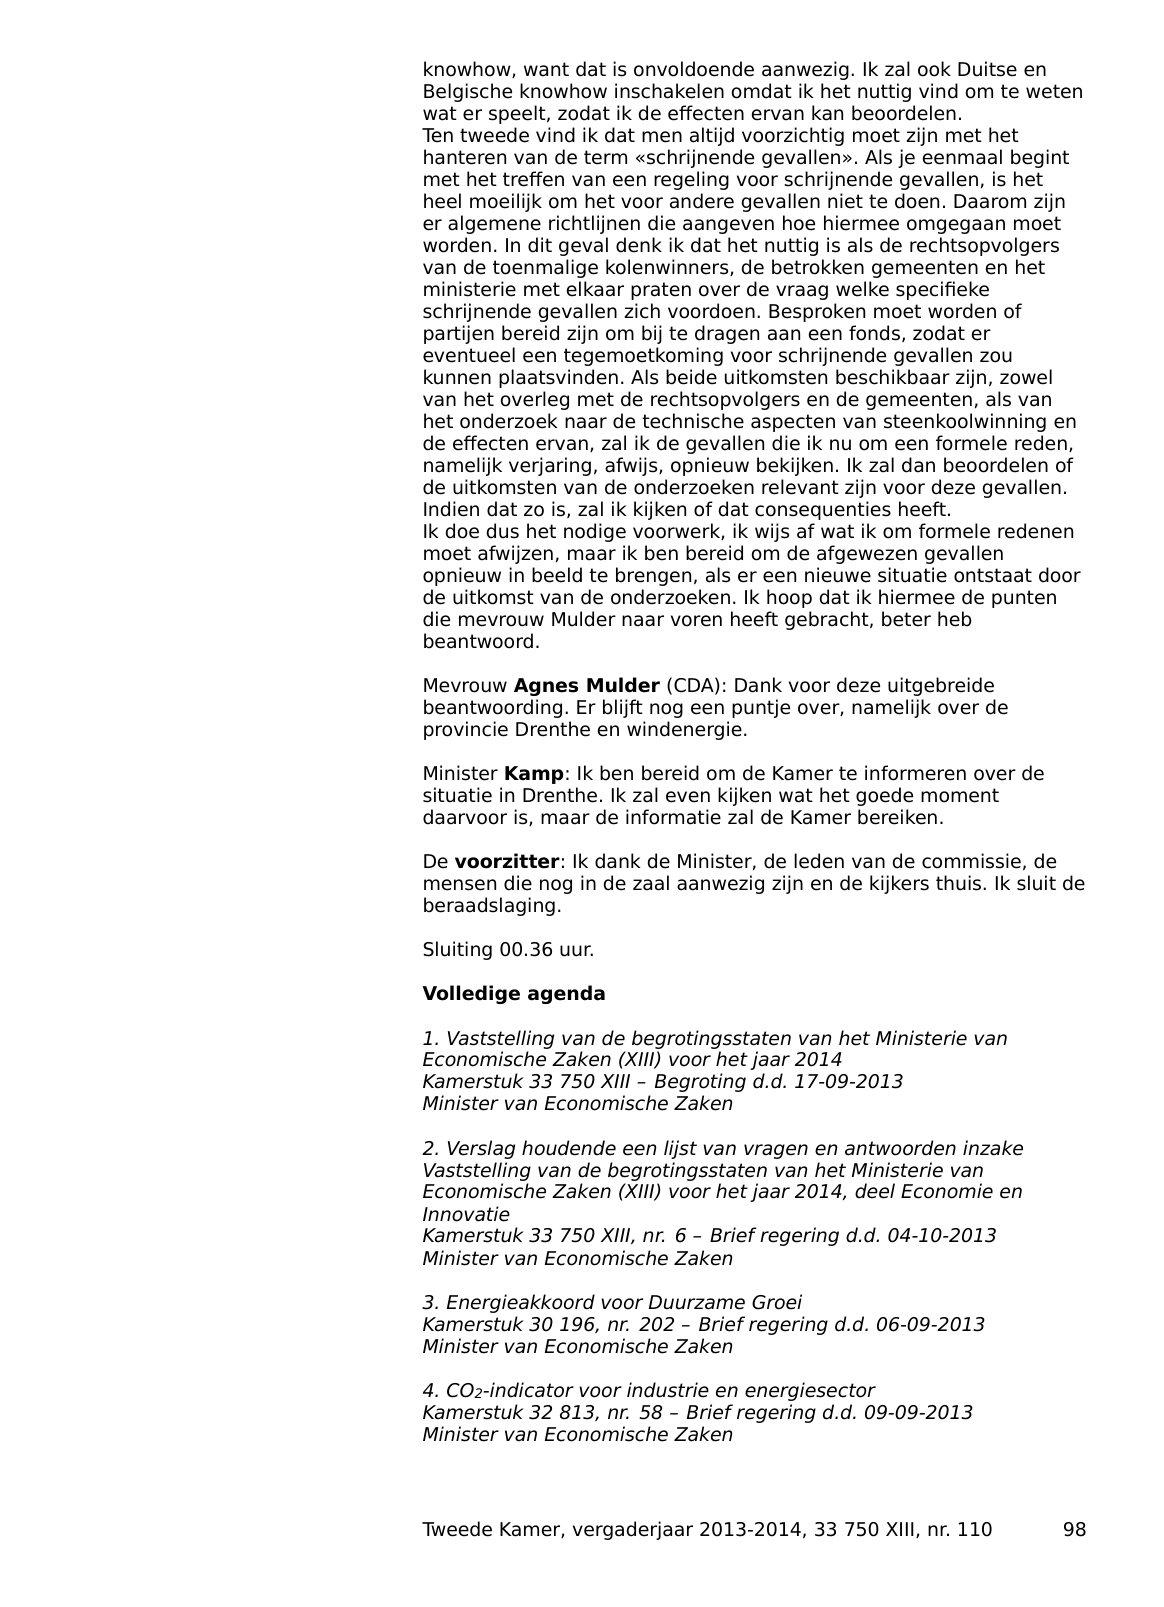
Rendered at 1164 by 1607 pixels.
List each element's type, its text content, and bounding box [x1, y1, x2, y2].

text Minister van Economische Zaken [422, 1093, 1087, 1115]
text Minister van Economische Zaken [422, 1424, 1087, 1446]
text 2. Verslag houdende een lijst van vragen en antwoorden inzake Vaststelling van de begrotingsstaten van het Ministerie van Economische Zaken (XIII) voor het jaar 2014, deel Economie en Innovatie [422, 1137, 1087, 1225]
text Kamerstuk 32 813, nr. 58 – Brief regering d.d. 09-09-2013 [422, 1402, 1087, 1424]
text Sluiting 00.36 uur. [422, 939, 1087, 961]
text De voorzitter: Ik dank de Minister, de leden van de commissie, de mensen die nog in de zaal aanwezig zijn en de kijkers thuis. Ik sluit de beraadslaging. [422, 851, 1087, 917]
text Kamerstuk 33 750 XIII, nr. 6 – Brief regering d.d. 04-10-2013 [422, 1225, 1087, 1247]
text Minister van Economische Zaken [422, 1247, 1087, 1269]
text 1. Vaststelling van de begrotingsstaten van het Ministerie van Economische Zaken (XIII) voor het jaar 2014 [422, 1027, 1087, 1071]
text Kamerstuk 33 750 XIII – Begroting d.d. 17-09-2013 [422, 1071, 1087, 1093]
text Minister Kamp: Ik ben bereid om de Kamer te informeren over de situatie in Drenthe. Ik zal even kijken wat het goede moment daarvoor is, maar de informatie zal de Kamer bereiken. [422, 763, 1087, 829]
text 3. Energieakkoord voor Duurzame Groei [422, 1292, 1087, 1313]
text Ten tweede vind ik dat men altijd voorzichtig moet zijn met het hanteren van de term «schrijnende gevallen». Als je eenmaal begint met het treffen van een regeling voor schrijnende gevallen, is het heel moeilijk om het voor andere gevallen niet te doen. Daarom zijn er algemene richtlijnen die aangeven hoe hiermee omgegaan moet worden. In dit geval denk ik dat het nuttig is als de rechtsopvolgers van de toenmalige kolenwinners, de betrokken gemeenten en het ministerie met elkaar praten over de vraag welke specifieke schrijnende gevallen zich voordoen. Besproken moet worden of partijen bereid zijn om bij te dragen aan een fonds, zodat er eventueel een tegemoetkoming voor schrijnende gevallen zou kunnen plaatsvinden. Als beide uitkomsten beschikbaar zijn, zowel van het overleg met de rechtsopvolgers en de gemeenten, als van het onderzoek naar de technische aspecten van steenkoolwinning en de effecten ervan, zal ik de gevallen die ik nu om een formele reden, namelijk verjaring, afwijs, opnieuw bekijken. Ik zal dan beoordelen of de uitkomsten van de onderzoeken relevant zijn voor deze gevallen. Indien dat zo is, zal ik kijken of dat consequenties heeft. [422, 125, 1087, 521]
text 4. CO2-indicator voor industrie en energiesector [422, 1380, 1087, 1402]
text Mevrouw Agnes Mulder (CDA): Dank voor deze uitgebreide beantwoording. Er blijft nog een puntje over, namelijk over de provincie Drenthe en windenergie. [422, 675, 1087, 741]
text Kamerstuk 30 196, nr. 202 – Brief regering d.d. 06-09-2013 [422, 1313, 1087, 1336]
subtitle Volledige agenda [422, 983, 1087, 1005]
text Ik doe dus het nodige voorwerk, ik wijs af wat ik om formele redenen moet afwijzen, maar ik ben bereid om de afgewezen gevallen opnieuw in beeld te brengen, als er een nieuwe situatie ontstaat door de uitkomst van de onderzoeken. Ik hoop dat ik hiermee de punten die mevrouw Mulder naar voren heeft gebracht, beter heb beantwoord. [422, 521, 1087, 652]
text Minister van Economische Zaken [422, 1336, 1087, 1357]
text knowhow, want dat is onvoldoende aanwezig. Ik zal ook Duitse en Belgische knowhow inschakelen omdat ik het nuttig vind om te weten wat er speelt, zodat ik de effecten ervan kan beoordelen. [422, 59, 1087, 125]
